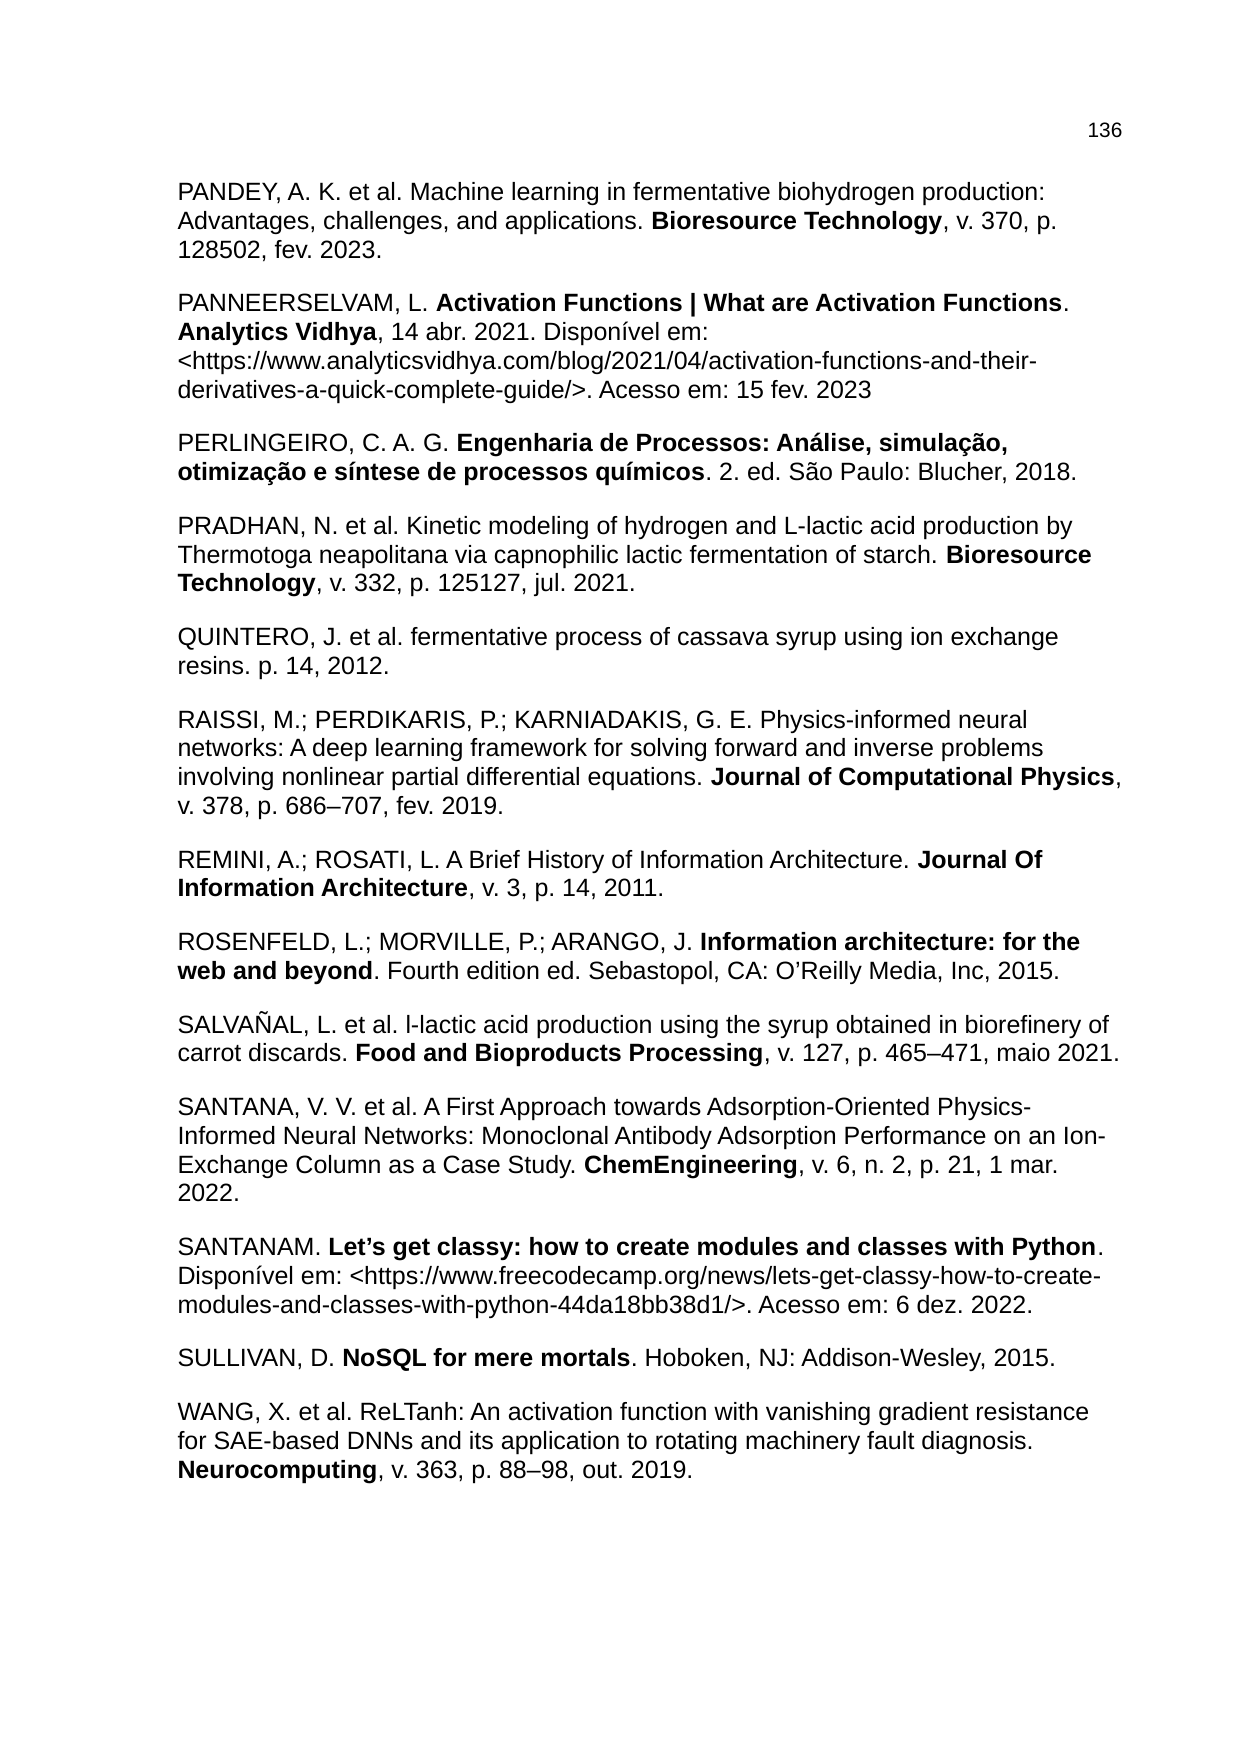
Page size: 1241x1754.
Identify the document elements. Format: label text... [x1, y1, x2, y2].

text ROSENFELD, L.; MORVILLE, P.; ARANGO, J. Information architecture: for the web and beyond. Fourth edition ed. Sebastopol, CA: O’Reilly Media, Inc, 2015. [177, 927, 1122, 984]
text SANTANAM. Let’s get classy: how to create modules and classes with Python. Disponível em: <https://www.freecodecamp.org/news/lets-get-classy-how-to-create-modules-and-classes-with-python-44da18bb38d1/>. Acesso em: 6 dez. 2022. [177, 1232, 1122, 1318]
text PANNEERSELVAM, L. Activation Functions | What are Activation Functions. Analytics Vidhya, 14 abr. 2021. Disponível em: <https://www.analyticsvidhya.com/blog/2021/04/activation-functions-and-their-derivatives-a-quick-complete-guide/>. Acesso em: 15 fev. 2023 [177, 288, 1122, 403]
text SULLIVAN, D. NoSQL for mere mortals. Hoboken, NJ: Addison-Wesley, 2015. [177, 1343, 1122, 1372]
text SANTANA, V. V. et al. A First Approach towards Adsorption-Oriented Physics-Informed Neural Networks: Monoclonal Antibody Adsorption Performance on an Ion-Exchange Column as a Case Study. ChemEngineering, v. 6, n. 2, p. 21, 1 mar. 2022. [177, 1092, 1122, 1207]
text PANDEY, A. K. et al. Machine learning in fermentative biohydrogen production: Advantages, challenges, and applications. Bioresource Technology, v. 370, p. 128502, fev. 2023. [177, 177, 1122, 263]
text WANG, X. et al. ReLTanh: An activation function with vanishing gradient resistance for SAE-based DNNs and its application to rotating machinery fault diagnosis. Neurocomputing, v. 363, p. 88–98, out. 2019. [177, 1397, 1122, 1483]
text REMINI, A.; ROSATI, L. A Brief History of Information Architecture. Journal Of Information Architecture, v. 3, p. 14, 2011. [177, 844, 1122, 902]
text PRADHAN, N. et al. Kinetic modeling of hydrogen and L-lactic acid production by Thermotoga neapolitana via capnophilic lactic fermentation of starch. Bioresource Technology, v. 332, p. 125127, jul. 2021. [177, 511, 1122, 597]
text PERLINGEIRO, C. A. G. Engenharia de Processos: Análise, simulação, otimização e síntese de processos químicos. 2. ed. São Paulo: Blucher, 2018. [177, 428, 1122, 486]
text SALVAÑAL, L. et al. l-lactic acid production using the syrup obtained in biorefinery of carrot discards. Food and Bioproducts Processing, v. 127, p. 465–471, maio 2021. [177, 1009, 1122, 1067]
text QUINTERO, J. et al. fermentative process of cassava syrup using ion exchange resins. p. 14, 2012. [177, 622, 1122, 679]
text RAISSI, M.; PERDIKARIS, P.; KARNIADAKIS, G. E. Physics-informed neural networks: A deep learning framework for solving forward and inverse problems involving nonlinear partial differential equations. Journal of Computational Physics, v. 378, p. 686–707, fev. 2019. [177, 704, 1122, 819]
